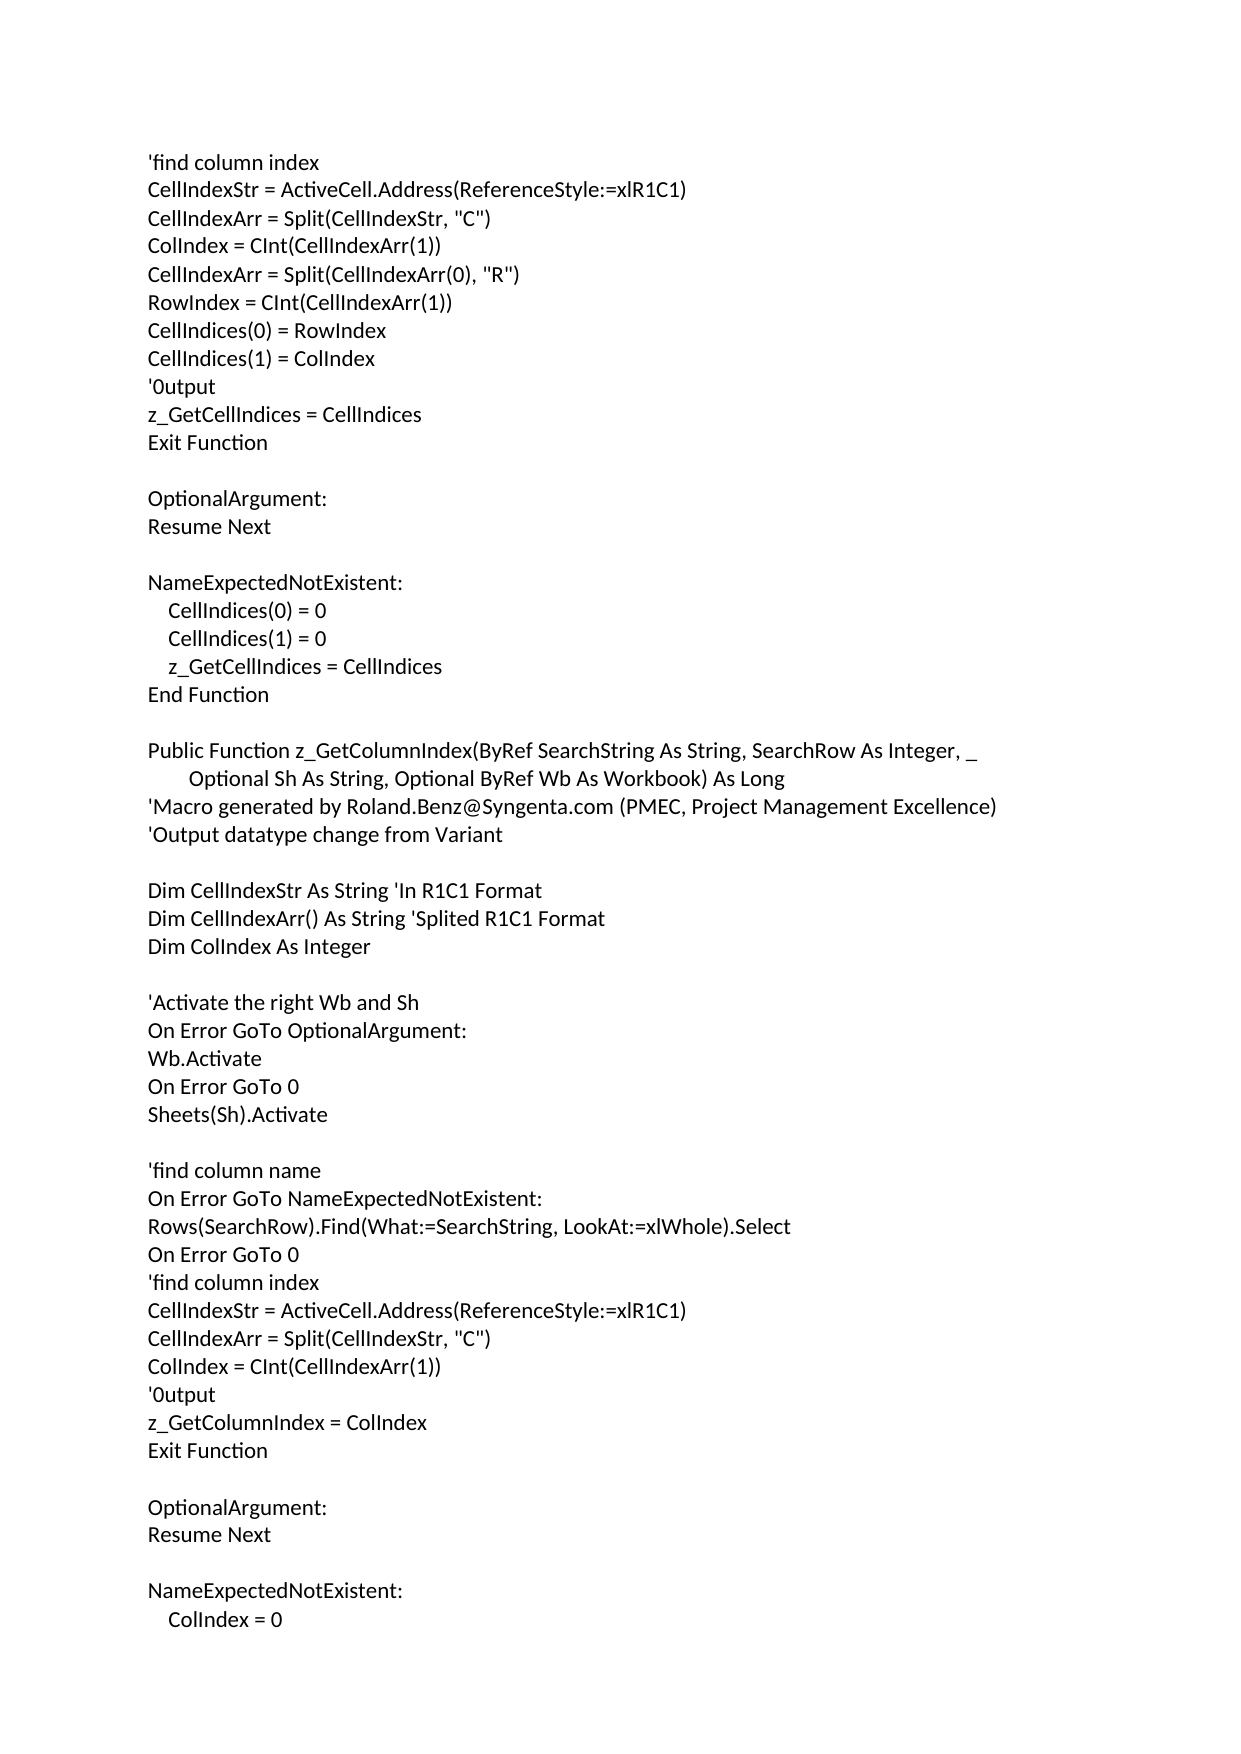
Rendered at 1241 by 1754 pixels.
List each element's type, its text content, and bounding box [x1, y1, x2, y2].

text Optional Sh As String, Optional ByRef Wb As Workbook) As Long [148, 764, 1093, 792]
text z_GetCellIndices = CellIndices [148, 652, 1093, 680]
text On Error GoTo OptionalArgument: [148, 1016, 1093, 1044]
text OptionalArgument: [148, 1493, 1093, 1521]
text End Function [148, 680, 1093, 708]
text Public Function z_GetColumnIndex(ByRef SearchString As String, SearchRow As Integer, _ [148, 736, 1093, 764]
text CellIndexArr = Split(CellIndexStr, "C") [148, 204, 1093, 232]
text 'find column index [148, 1268, 1093, 1296]
text CellIndices(0) = RowIndex [148, 316, 1093, 344]
text CellIndices(1) = 0 [148, 624, 1093, 652]
text CellIndexArr = Split(CellIndexStr, "C") [148, 1324, 1093, 1352]
text Dim CellIndexArr() As String 'Splited R1C1 Format [148, 904, 1093, 932]
text Dim CellIndexStr As String 'In R1C1 Format [148, 876, 1093, 904]
text ColIndex = CInt(CellIndexArr(1)) [148, 232, 1093, 260]
text Wb.Activate [148, 1044, 1093, 1072]
text 'Activate the right Wb and Sh [148, 988, 1093, 1016]
text Rows(SearchRow).Find(What:=SearchString, LookAt:=xlWhole).Select [148, 1212, 1093, 1240]
text On Error GoTo 0 [148, 1240, 1093, 1268]
text 'find column name [148, 1156, 1093, 1184]
text 'Output datatype change from Variant [148, 820, 1093, 848]
text '0utput [148, 372, 1093, 400]
text '0utput [148, 1381, 1093, 1408]
text z_GetCellIndices = CellIndices [148, 400, 1093, 428]
text z_GetColumnIndex = ColIndex [148, 1408, 1093, 1437]
text Resume Next [148, 512, 1093, 540]
text ColIndex = 0 [148, 1605, 1093, 1633]
text ColIndex = CInt(CellIndexArr(1)) [148, 1352, 1093, 1381]
text Resume Next [148, 1521, 1093, 1549]
text 'Macro generated by Roland.Benz@Syngenta.com (PMEC, Project Management Excellence) [148, 792, 1093, 820]
text CellIndexStr = ActiveCell.Address(ReferenceStyle:=xlR1C1) [148, 176, 1093, 204]
text 'find column index [148, 148, 1093, 176]
text RowIndex = CInt(CellIndexArr(1)) [148, 288, 1093, 316]
text CellIndexStr = ActiveCell.Address(ReferenceStyle:=xlR1C1) [148, 1296, 1093, 1324]
text On Error GoTo 0 [148, 1072, 1093, 1100]
text OptionalArgument: [148, 484, 1093, 512]
text CellIndexArr = Split(CellIndexArr(0), "R") [148, 260, 1093, 288]
text NameExpectedNotExistent: [148, 568, 1093, 596]
text On Error GoTo NameExpectedNotExistent: [148, 1184, 1093, 1212]
text CellIndices(0) = 0 [148, 596, 1093, 624]
text Exit Function [148, 428, 1093, 456]
text Exit Function [148, 1437, 1093, 1464]
text NameExpectedNotExistent: [148, 1577, 1093, 1605]
text CellIndices(1) = ColIndex [148, 344, 1093, 372]
text Dim ColIndex As Integer [148, 932, 1093, 960]
text Sheets(Sh).Activate [148, 1100, 1093, 1128]
